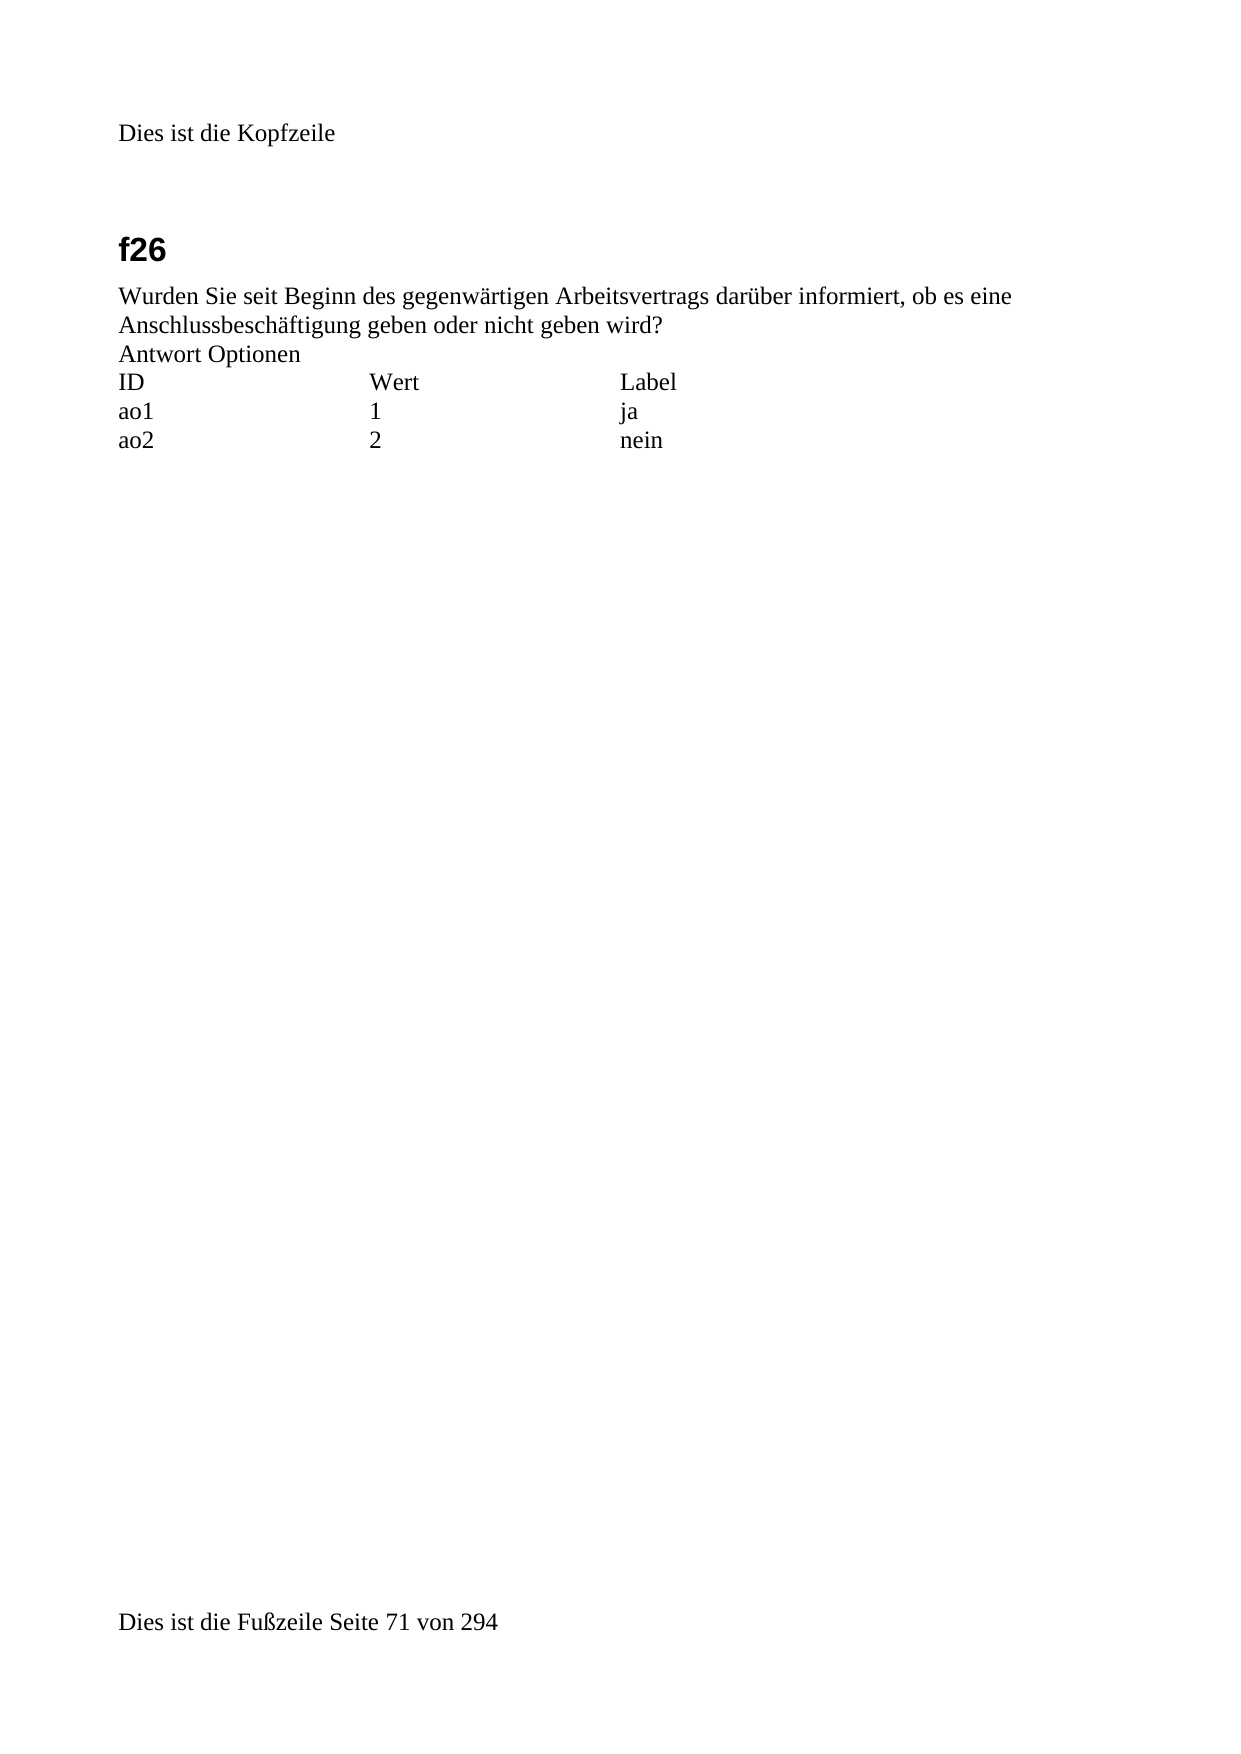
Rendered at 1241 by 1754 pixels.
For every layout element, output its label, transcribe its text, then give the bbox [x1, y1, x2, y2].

table_header Wert [369, 368, 620, 396]
table_cell ja [620, 396, 871, 425]
text Antwort Optionen [118, 339, 1122, 367]
table_header ID [118, 368, 369, 396]
text Wurden Sie seit Beginn des gegenwärtigen Arbeitsvertrags darüber informiert, ob es eine Anschlussbeschäftigung geben oder nicht geben wird? [118, 281, 1122, 339]
table_cell ao2 [118, 425, 369, 454]
table_cell nein [620, 425, 871, 454]
table_header Label [620, 368, 871, 396]
table_cell ao1 [118, 396, 369, 425]
table_cell 2 [369, 425, 620, 454]
table_cell 1 [369, 396, 620, 425]
subtitle f26 [118, 230, 1122, 269]
